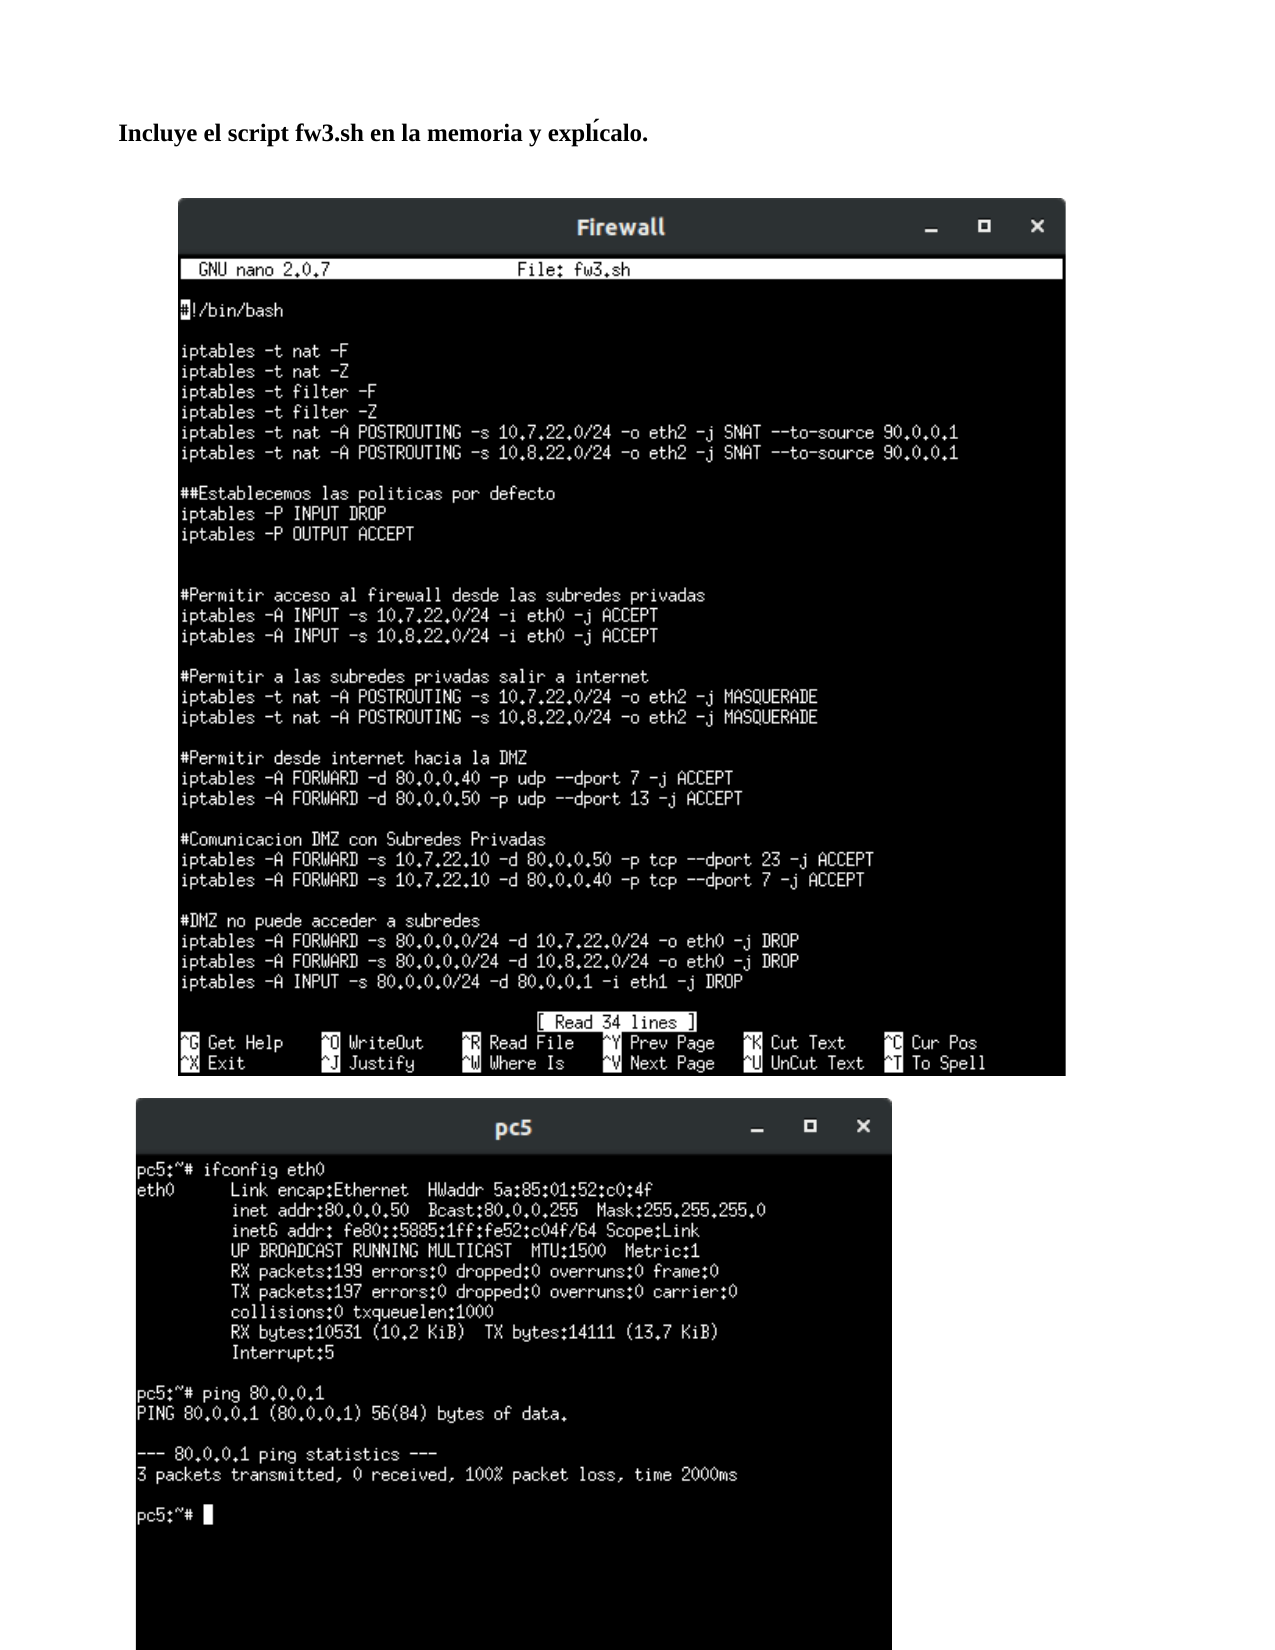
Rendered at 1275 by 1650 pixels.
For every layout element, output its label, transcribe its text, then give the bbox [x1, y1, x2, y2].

text Incluye el script fw3.sh en la memoria y explı́calo. [118, 118, 1157, 147]
picture [178, 198, 1066, 1076]
picture [135, 1098, 892, 1650]
